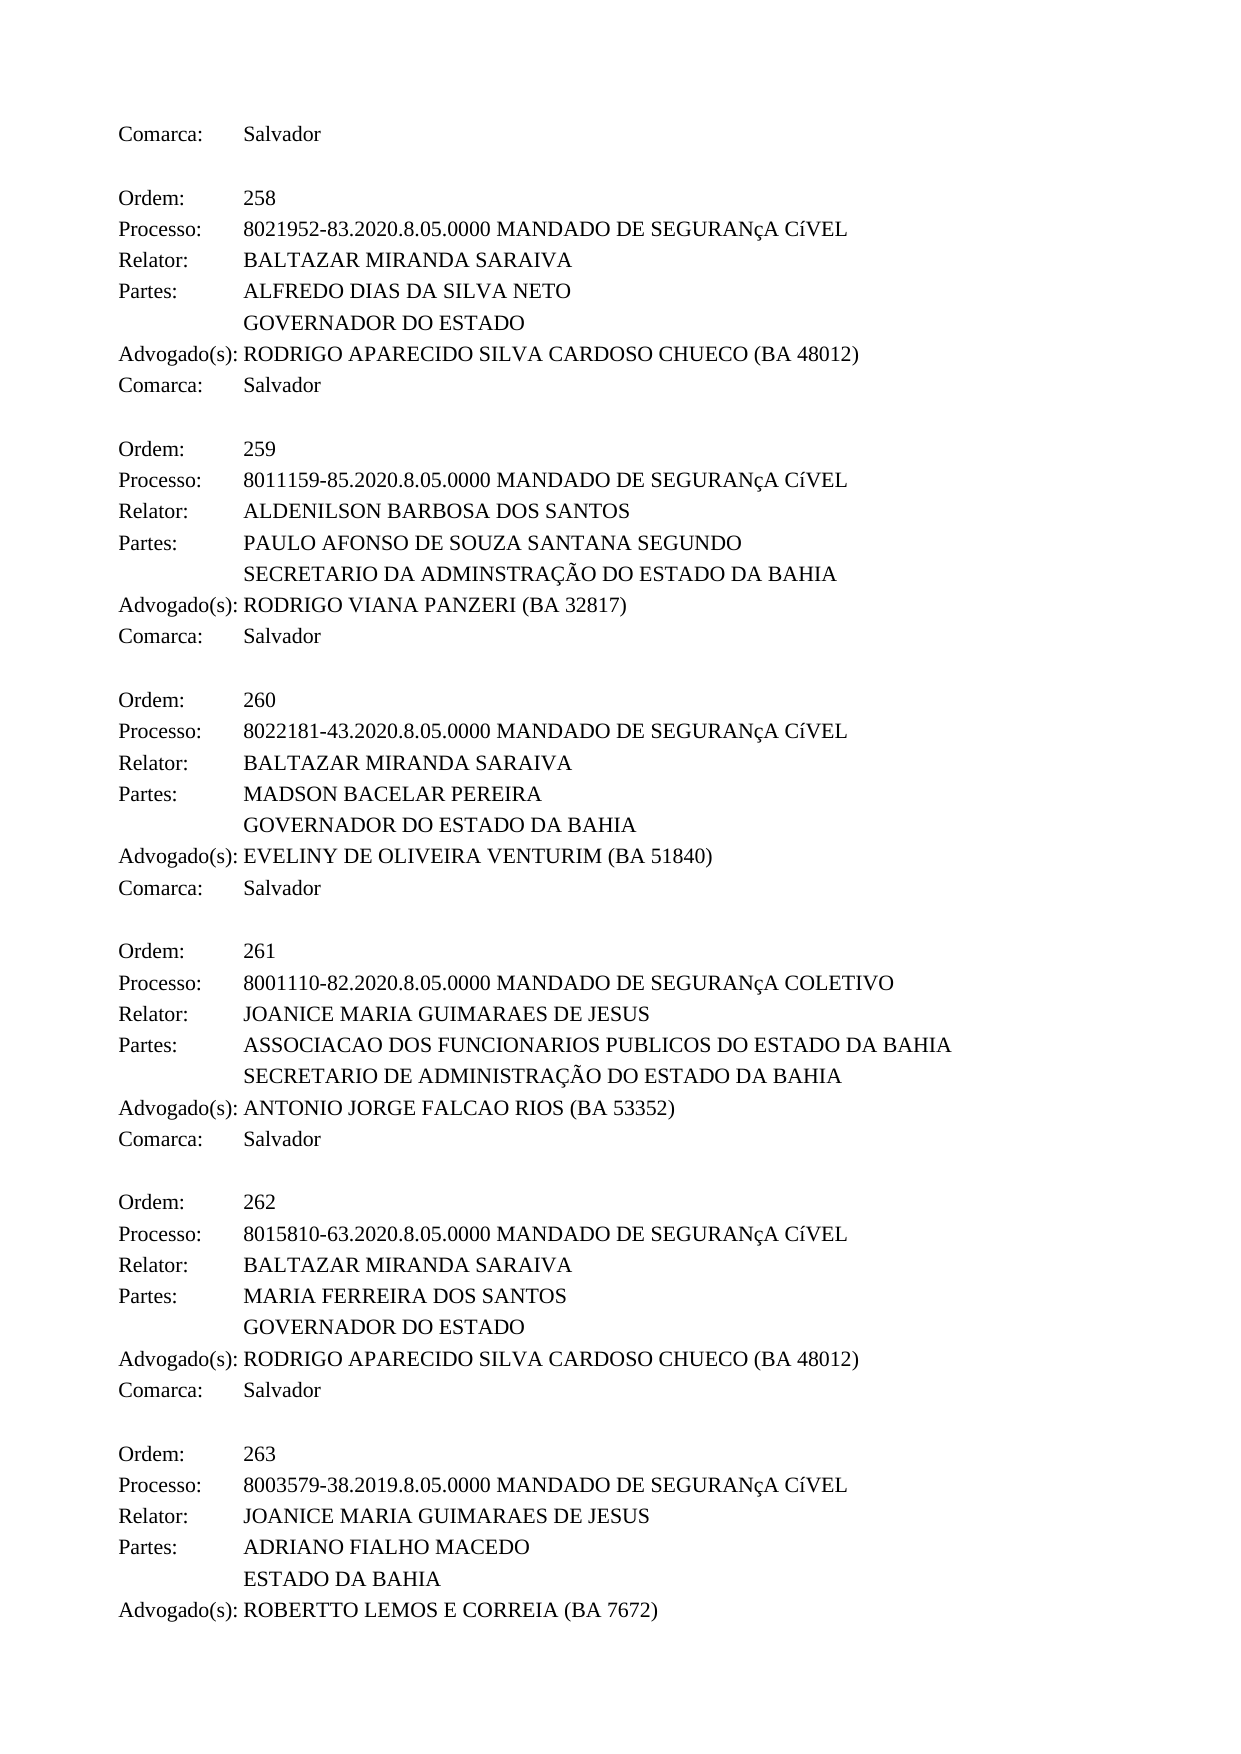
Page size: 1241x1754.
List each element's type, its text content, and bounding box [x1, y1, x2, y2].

table_cell GOVERNADOR DO ESTADO [243, 307, 1240, 338]
table_cell RODRIGO VIANA PANZERI (BA 32817) [243, 589, 1240, 620]
table_cell Relator: [118, 244, 243, 276]
table_cell Processo: [118, 464, 243, 495]
table_cell Salvador [243, 872, 1240, 903]
table_cell Processo: [118, 1469, 243, 1500]
table_cell Salvador [243, 1123, 1240, 1154]
table_cell Comarca: [118, 1374, 243, 1405]
table_cell Advogado(s): [118, 1594, 243, 1625]
table_cell RODRIGO APARECIDO SILVA CARDOSO CHUECO (BA 48012) [243, 338, 1240, 369]
table_cell Advogado(s): [118, 840, 243, 872]
table_cell JOANICE MARIA GUIMARAES DE JESUS [243, 1500, 1240, 1531]
table_cell BALTAZAR MIRANDA SARAIVA [243, 244, 1240, 276]
table_cell ESTADO DA BAHIA [243, 1563, 1240, 1594]
table_cell ALFREDO DIAS DA SILVA NETO [243, 276, 1240, 307]
table_cell Partes: [118, 778, 243, 809]
table_header Ordem: [118, 1186, 243, 1218]
table_cell BALTAZAR MIRANDA SARAIVA [243, 747, 1240, 778]
table_cell MARIA FERREIRA DOS SANTOS [243, 1280, 1240, 1311]
table_cell Advogado(s): [118, 1091, 243, 1123]
table_cell Relator: [118, 495, 243, 527]
table_cell 8021952-83.2020.8.05.0000 MANDADO DE SEGURANçA CíVEL [243, 213, 1240, 244]
table_cell Advogado(s): [118, 1343, 243, 1374]
table_cell SECRETARIO DE ADMINISTRAÇÃO DO ESTADO DA BAHIA [243, 1060, 1240, 1091]
table_cell ADRIANO FIALHO MACEDO [243, 1531, 1240, 1562]
table_header Ordem: [118, 182, 243, 213]
table_header Ordem: [118, 935, 243, 966]
table_cell Relator: [118, 998, 243, 1029]
table_cell [118, 1563, 243, 1594]
table_cell Relator: [118, 1500, 243, 1531]
table_cell SECRETARIO DA ADMINSTRAÇÃO DO ESTADO DA BAHIA [243, 558, 1240, 589]
table_cell ASSOCIACAO DOS FUNCIONARIOS PUBLICOS DO ESTADO DA BAHIA [243, 1029, 1240, 1060]
table_header 262 [243, 1186, 1240, 1218]
table_cell Partes: [118, 1531, 243, 1562]
table_cell 8022181-43.2020.8.05.0000 MANDADO DE SEGURANçA CíVEL [243, 715, 1240, 747]
table_cell [118, 1060, 243, 1091]
table_cell Salvador [243, 118, 1240, 149]
table_header 259 [243, 433, 1240, 464]
table_cell Processo: [118, 1218, 243, 1249]
table_cell [118, 307, 243, 338]
table_cell Relator: [118, 1249, 243, 1280]
table_cell MADSON BACELAR PEREIRA [243, 778, 1240, 809]
table_cell JOANICE MARIA GUIMARAES DE JESUS [243, 998, 1240, 1029]
table_header 261 [243, 935, 1240, 966]
table_header Ordem: [118, 1438, 243, 1469]
table_cell Advogado(s): [118, 589, 243, 620]
table_cell Partes: [118, 276, 243, 307]
table_cell BALTAZAR MIRANDA SARAIVA [243, 1249, 1240, 1280]
table_cell Advogado(s): [118, 338, 243, 369]
table_cell 8011159-85.2020.8.05.0000 MANDADO DE SEGURANçA CíVEL [243, 464, 1240, 495]
table_cell RODRIGO APARECIDO SILVA CARDOSO CHUECO (BA 48012) [243, 1343, 1240, 1374]
table_cell GOVERNADOR DO ESTADO [243, 1311, 1240, 1343]
table_cell [118, 809, 243, 840]
table_cell Salvador [243, 1374, 1240, 1405]
table_header 260 [243, 684, 1240, 715]
table_cell Comarca: [118, 369, 243, 401]
table_cell ANTONIO JORGE FALCAO RIOS (BA 53352) [243, 1091, 1240, 1123]
table_cell Partes: [118, 1280, 243, 1311]
table_cell EVELINY DE OLIVEIRA VENTURIM (BA 51840) [243, 840, 1240, 872]
table_cell Comarca: [118, 620, 243, 652]
table_cell Partes: [118, 527, 243, 558]
table_cell Processo: [118, 966, 243, 998]
table_cell Comarca: [118, 1123, 243, 1154]
table_cell Comarca: [118, 118, 243, 149]
table_cell [118, 558, 243, 589]
table_header 263 [243, 1438, 1240, 1469]
table_cell Processo: [118, 715, 243, 747]
table_cell Relator: [118, 747, 243, 778]
table_cell Salvador [243, 620, 1240, 652]
table_cell Processo: [118, 213, 243, 244]
table_header 258 [243, 182, 1240, 213]
table_cell Comarca: [118, 872, 243, 903]
table_cell GOVERNADOR DO ESTADO DA BAHIA [243, 809, 1240, 840]
table_cell Salvador [243, 369, 1240, 401]
table_cell ROBERTTO LEMOS E CORREIA (BA 7672) [243, 1594, 1240, 1625]
table_cell ALDENILSON BARBOSA DOS SANTOS [243, 495, 1240, 527]
table_header Ordem: [118, 684, 243, 715]
table_cell [118, 1311, 243, 1343]
table_cell PAULO AFONSO DE SOUZA SANTANA SEGUNDO [243, 527, 1240, 558]
table_cell 8003579-38.2019.8.05.0000 MANDADO DE SEGURANçA CíVEL [243, 1469, 1240, 1500]
table_cell 8015810-63.2020.8.05.0000 MANDADO DE SEGURANçA CíVEL [243, 1218, 1240, 1249]
table_header Ordem: [118, 433, 243, 464]
table_cell Partes: [118, 1029, 243, 1060]
table_cell 8001110-82.2020.8.05.0000 MANDADO DE SEGURANçA COLETIVO [243, 966, 1240, 998]
